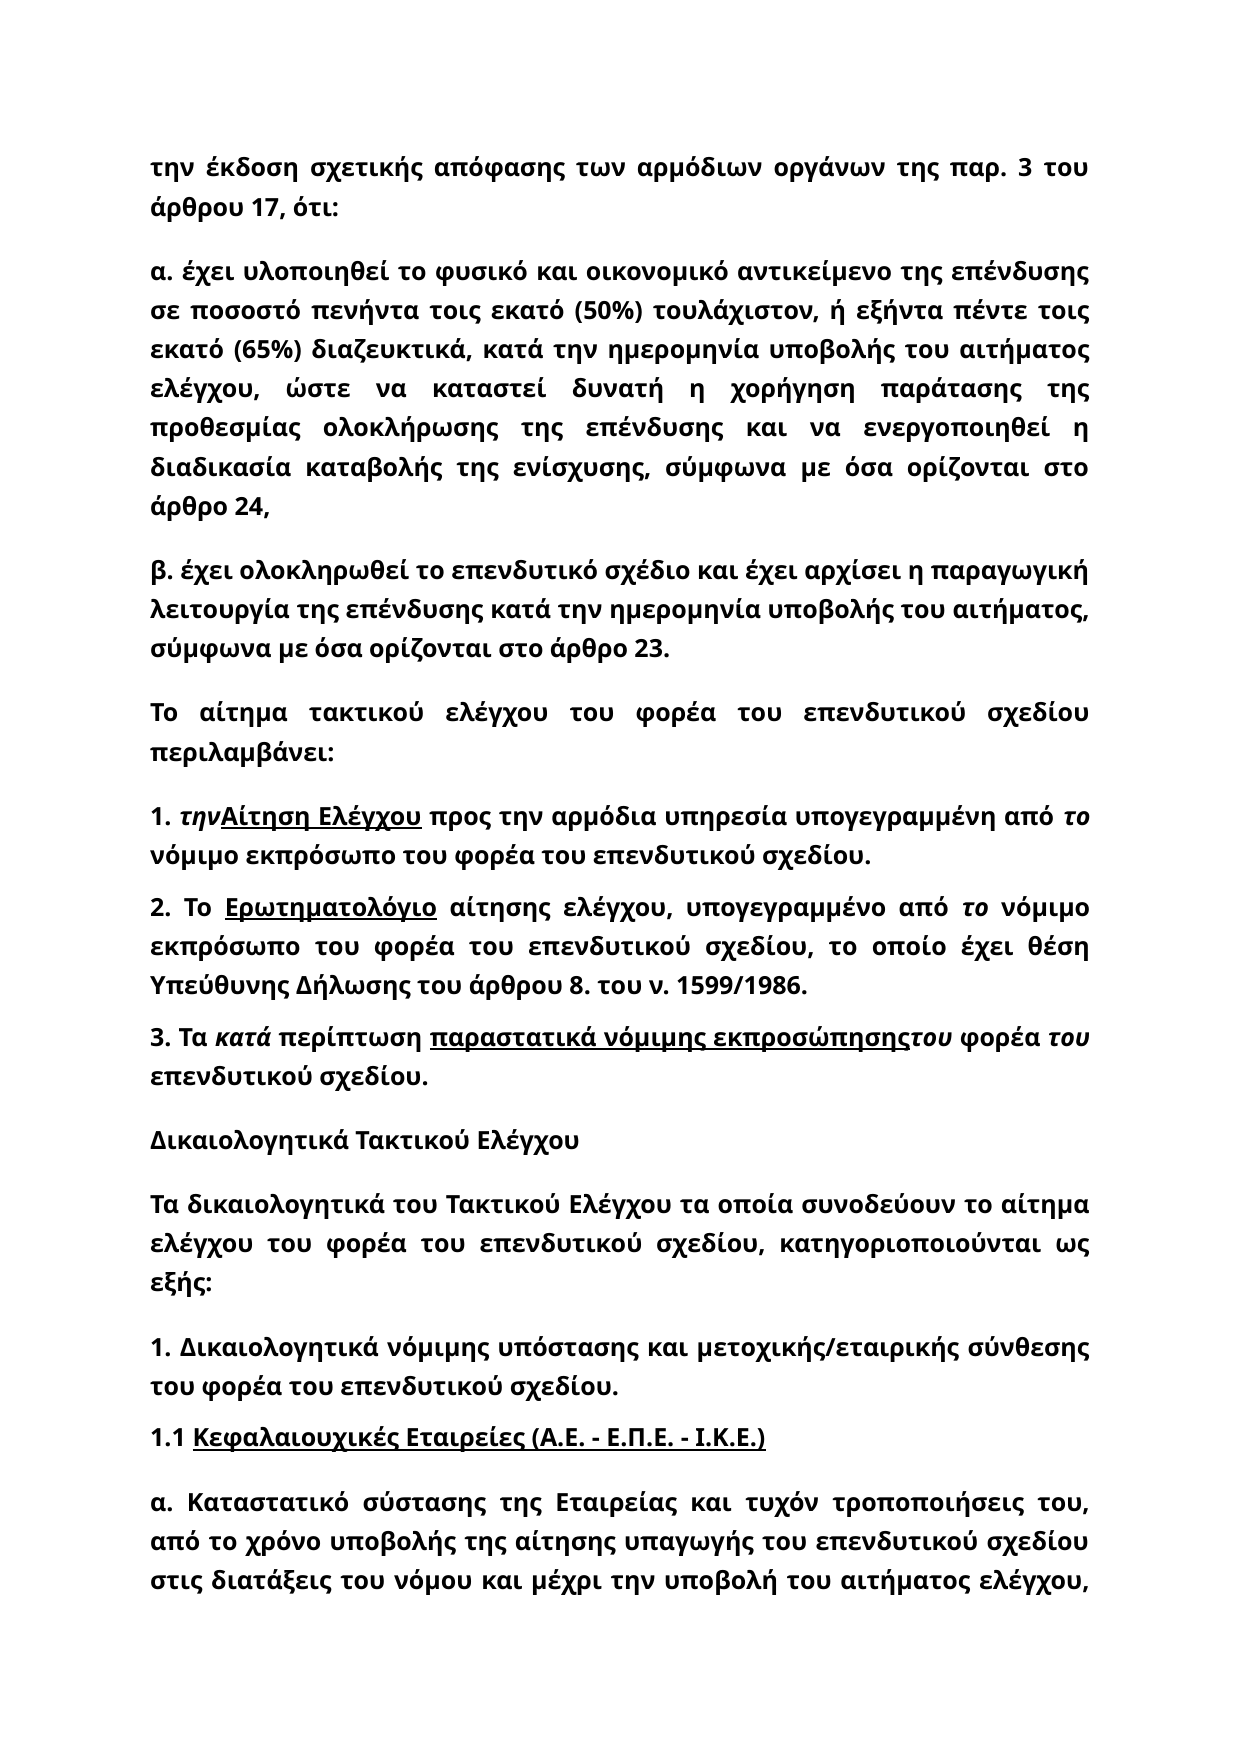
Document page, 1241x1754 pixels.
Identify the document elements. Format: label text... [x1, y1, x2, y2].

text β. έχει ολοκληρωθεί το επενδυτικό σχέδιο και έχει αρχίσει η παραγωγική λειτουργία της επένδυσης κατά την ημερομηνία υποβολής του αιτήματος, σύμφωνα με όσα ορίζονται στο άρθρο 23. [150, 552, 1090, 665]
text 1.1 Κεφαλαιουχικές Εταιρείες (Α.Ε. - Ε.Π.Ε. - Ι.Κ.Ε.) [150, 1420, 1090, 1454]
text την έκδοση σχετικής απόφασης των αρμόδιων οργάνων της παρ. 3 του άρθρου 17, ότι: [150, 150, 1090, 223]
text 1. Δικαιολογητικά νόμιμης υπόστασης και μετοχικής/εταιρικής σύνθεσης του φορέα του επενδυτικού σχεδίου. [150, 1329, 1090, 1402]
text Δικαιολογητικά Τακτικού Ελέγχου [150, 1122, 1090, 1157]
text 3. Τα κατά περίπτωση παραστατικά νόμιμης εκπροσώπησηςτου φορέα του επενδυτικού σχεδίου. [150, 1019, 1090, 1092]
text α. Καταστατικό σύστασης της Εταιρείας και τυχόν τροποποιήσεις του, από το χρόνο υποβολής της αίτησης υπαγωγής του επενδυτικού σχεδίου στις διατάξεις του νόμου και μέχρι την υποβολή του αιτήματος ελέγχου, [150, 1484, 1090, 1597]
text Το αίτημα τακτικού ελέγχου του φορέα του επενδυτικού σχεδίου περιλαμβάνει: [150, 695, 1090, 768]
text Τα δικαιολογητικά του Τακτικού Ελέγχου τα οποία συνοδεύουν το αίτημα ελέγχου του φορέα του επενδυτικού σχεδίου, κατηγοριοποιούνται ως εξής: [150, 1187, 1090, 1299]
text α. έχει υλοποιηθεί το φυσικό και οικονομικό αντικείμενο της επένδυσης σε ποσοστό πενήντα τοις εκατό (50%) τουλάχιστον, ή εξήντα πέντε τοις εκατό (65%) διαζευκτικά, κατά την ημερομηνία υποβολής του αιτήματος ελέγχου, ώστε να καταστεί δυνατή η χορήγηση παράτασης της προθεσμίας ολοκλήρωσης της επένδυσης και να ενεργοποιηθεί η διαδικασία καταβολής της ενίσχυσης, σύμφωνα με όσα ορίζονται στο άρθρο 24, [150, 253, 1090, 522]
text 2. Το Ερωτηματολόγιο αίτησης ελέγχου, υπογεγραμμένο από το νόμιμο εκπρόσωπο του φορέα του επενδυτικού σχεδίου, το οποίο έχει θέση Υπεύθυνης Δήλωσης του άρθρου 8. του ν. 1599/1986. [150, 889, 1090, 1002]
text 1. τηνΑίτηση Ελέγχου προς την αρμόδια υπηρεσία υπογεγραμμένη από το νόμιμο εκπρόσωπο του φορέα του επενδυτικού σχεδίου. [150, 798, 1090, 872]
